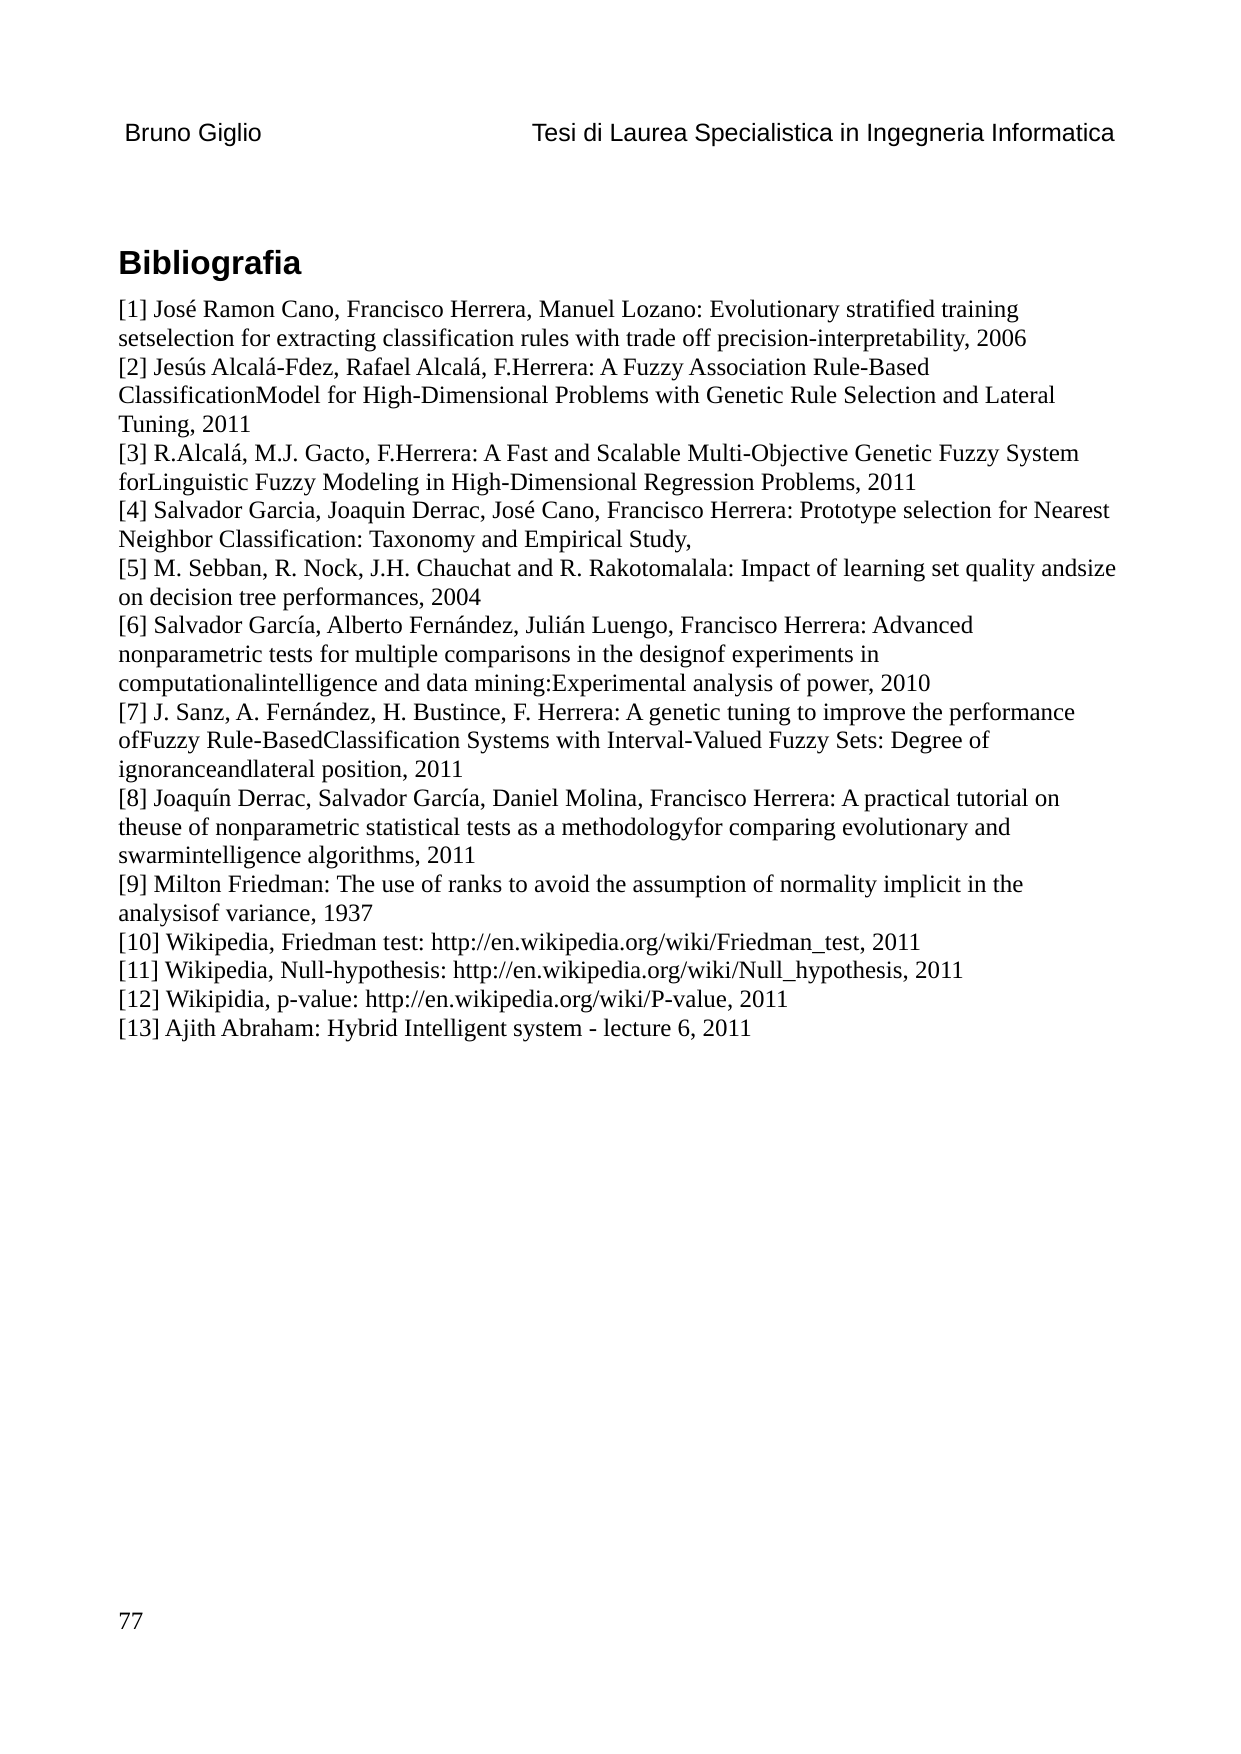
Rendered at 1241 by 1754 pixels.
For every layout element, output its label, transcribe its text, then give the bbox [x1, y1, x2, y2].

text [12] Wikipidia, p-value: http://en.wikipedia.org/wiki/P-value, 2011 [118, 984, 1122, 1013]
subtitle Bibliografia [118, 243, 1122, 282]
text [9] Milton Friedman: The use of ranks to avoid the assumption of normality implicit in the analysisof variance, 1937 [118, 869, 1122, 927]
text [3] R.Alcalá, M.J. Gacto, F.Herrera: A Fast and Scalable Multi-Objective Genetic Fuzzy System forLinguistic Fuzzy Modeling in High-Dimensional Regression Problems, 2011 [118, 438, 1122, 496]
text [7] J. Sanz, A. Fernández, H. Bustince, F. Herrera: A genetic tuning to improve the performance ofFuzzy Rule-BasedClassification Systems with Interval-Valued Fuzzy Sets: Degree of ignoranceandlateral position, 2011 [118, 697, 1122, 783]
text [5] M. Sebban, R. Nock, J.H. Chauchat and R. Rakotomalala: Impact of learning set quality andsize on decision tree performances, 2004 [118, 553, 1122, 611]
text [13] Ajith Abraham: Hybrid Intelligent system - lecture 6, 2011 [118, 1013, 1122, 1042]
text [4] Salvador Garcia, Joaquin Derrac, José Cano, Francisco Herrera: Prototype selection for Nearest Neighbor Classification: Taxonomy and Empirical Study, [118, 496, 1122, 553]
text [2] Jesús Alcalá-Fdez, Rafael Alcalá, F.Herrera: A Fuzzy Association Rule-Based ClassificationModel for High-Dimensional Problems with Genetic Rule Selection and Lateral Tuning, 2011 [118, 352, 1122, 438]
text [1] José Ramon Cano, Francisco Herrera, Manuel Lozano: Evolutionary stratified training setselection for extracting classification rules with trade off precision-interpretability, 2006 [118, 294, 1122, 352]
text [11] Wikipedia, Null-hypothesis: http://en.wikipedia.org/wiki/Null_hypothesis, 2011 [118, 956, 1122, 984]
text [8] Joaquín Derrac, Salvador García, Daniel Molina, Francisco Herrera: A practical tutorial on theuse of nonparametric statistical tests as a methodologyfor comparing evolutionary and swarmintelligence algorithms, 2011 [118, 783, 1122, 869]
text [10] Wikipedia, Friedman test: http://en.wikipedia.org/wiki/Friedman_test, 2011 [118, 927, 1122, 956]
text [6] Salvador García, Alberto Fernández, Julián Luengo, Francisco Herrera: Advanced nonparametric tests for multiple comparisons in the designof experiments in computationalintelligence and data mining:Experimental analysis of power, 2010 [118, 611, 1122, 697]
